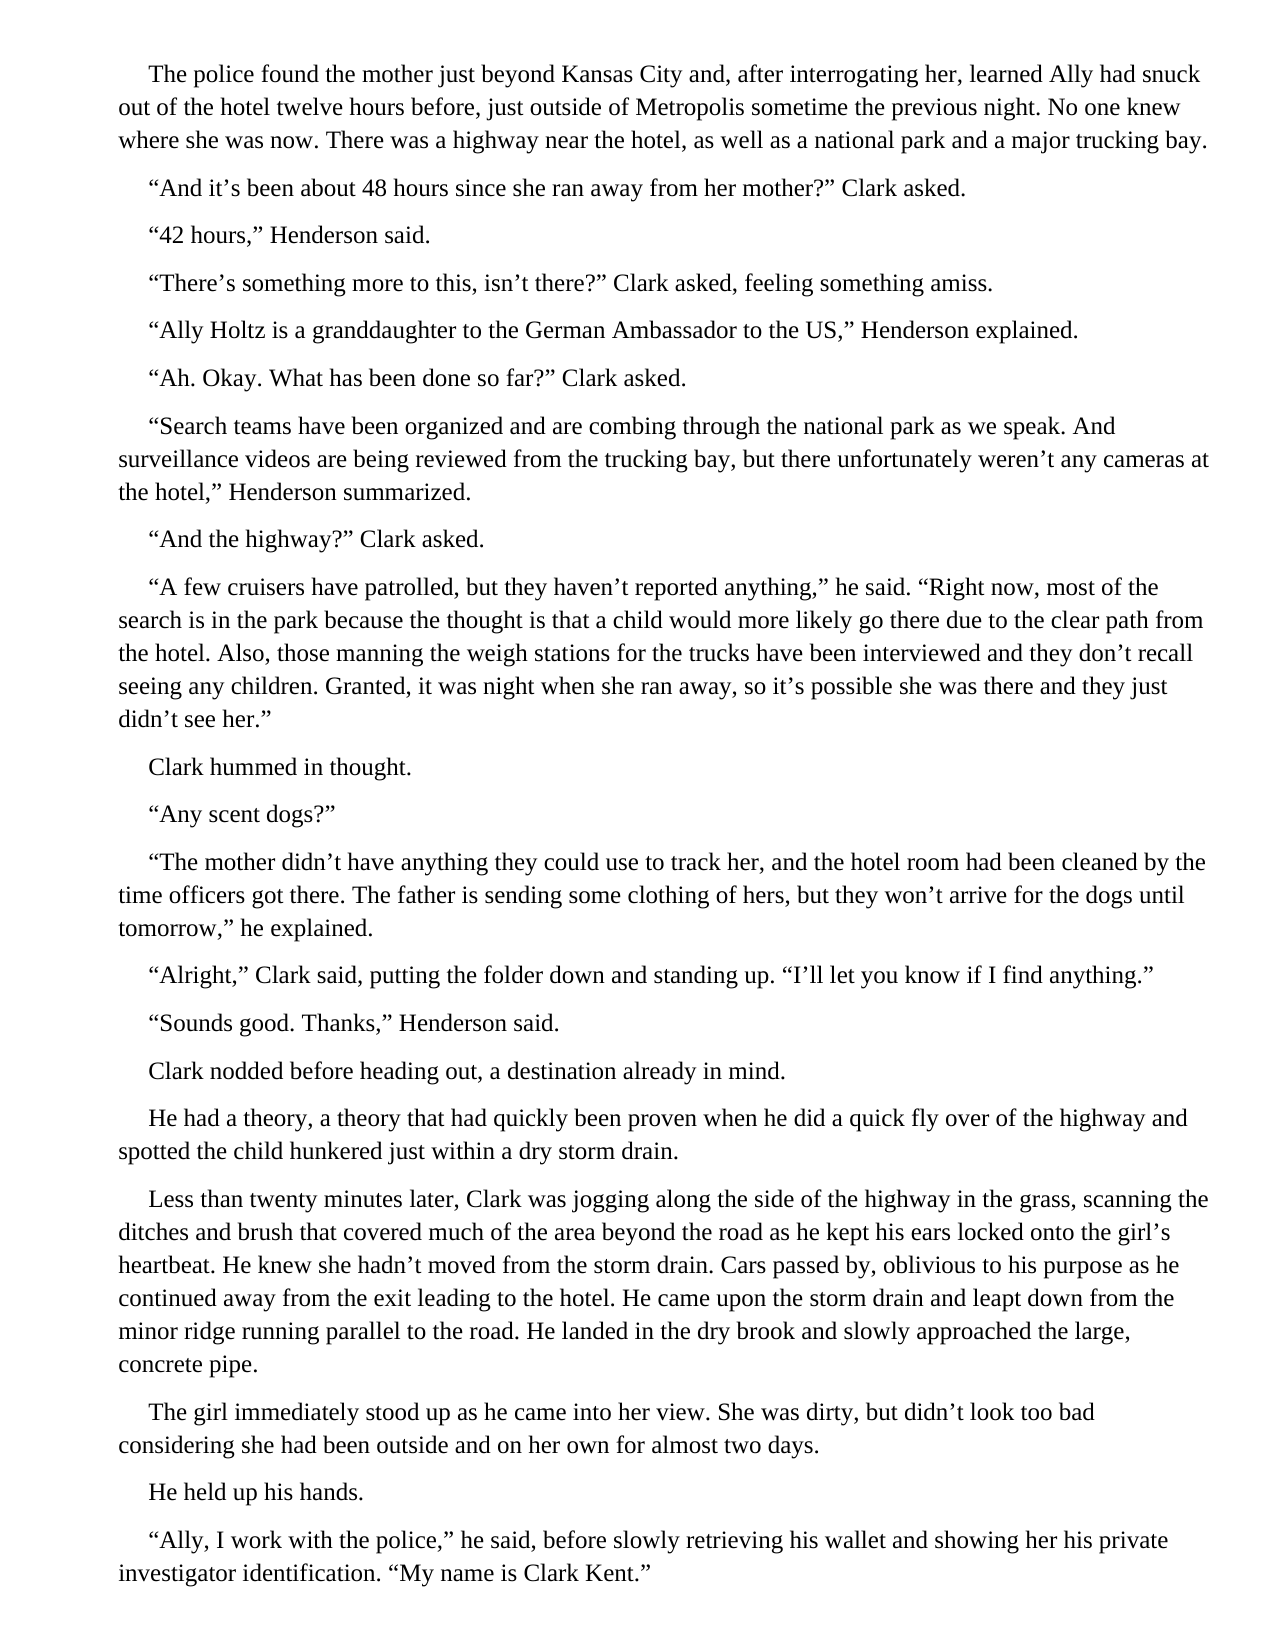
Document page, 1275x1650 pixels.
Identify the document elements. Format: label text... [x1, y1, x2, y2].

text The girl immediately stood up as he came into her view. She was dirty, but didn’t look too bad considering she had been outside and on her own for almost two days. [118, 1397, 1216, 1458]
text Clark nodded before heading out, a destination already in mind. [118, 1056, 1216, 1084]
text The police found the mother just beyond Kansas City and, after interrogating her, learned Ally had snuck out of the hotel twelve hours before, just outside of Metropolis sometime the previous night. No one knew where she was now. There was a highway near the hotel, as well as a national park and a major trucking bay. [118, 59, 1216, 154]
text “Sounds good. Thanks,” Henderson said. [118, 1008, 1216, 1037]
text “42 hours,” Henderson said. [118, 220, 1216, 249]
text “And the highway?” Clark asked. [118, 524, 1216, 553]
text “Alright,” Clark said, putting the folder down and standing up. “I’ll let you know if I find anything.” [118, 961, 1216, 989]
text He held up his hands. [118, 1477, 1216, 1506]
text “There’s something more to this, isn’t there?” Clark asked, feeling something amiss. [118, 268, 1216, 297]
text “The mother didn’t have anything they could use to track her, and the hotel room had been cleaned by the time officers got there. The father is sending some clothing of hers, but they won’t arrive for the dogs until tomorrow,” he explained. [118, 847, 1216, 942]
text “Search teams have been organized and are combing through the national park as we speak. And surveillance videos are being reviewed from the trucking bay, but there unfortunately weren’t any cameras at the hotel,” Henderson summarized. [118, 411, 1216, 506]
text “Ally Holtz is a granddaughter to the German Ambassador to the US,” Henderson explained. [118, 316, 1216, 344]
text “Ah. Okay. What has been done so far?” Clark asked. [118, 363, 1216, 392]
text He had a theory, a theory that had quickly been proven when he did a quick fly over of the highway and spotted the child hunkered just within a dry storm drain. [118, 1103, 1216, 1165]
text “And it’s been about 48 hours since she ran away from her mother?” Clark asked. [118, 173, 1216, 201]
text Clark hummed in thought. [118, 752, 1216, 780]
text “A few cruisers have patrolled, but they haven’t reported anything,” he said. “Right now, most of the search is in the park because the thought is that a child would more likely go there due to the clear path from the hotel. Also, those manning the weigh stations for the trucks have been interviewed and they don’t recall seeing any children. Granted, it was night when she ran away, so it’s possible she was there and they just didn’t see her.” [118, 572, 1216, 733]
text “Any scent dogs?” [118, 799, 1216, 828]
text “Ally, I work with the police,” he said, before slowly retrieving his wallet and showing her his private investigator identification. “My name is Clark Kent.” [118, 1525, 1216, 1587]
text Less than twenty minutes later, Clark was jogging along the side of the highway in the grass, scanning the ditches and brush that covered much of the area beyond the road as he kept his ears locked onto the girl’s heartbeat. He knew she hadn’t moved from the storm drain. Cars passed by, oblivious to his purpose as he continued away from the exit leading to the hotel. He came upon the storm drain and leapt down from the minor ridge running parallel to the road. He landed in the dry brook and slowly approached the large, concrete pipe. [118, 1184, 1216, 1378]
